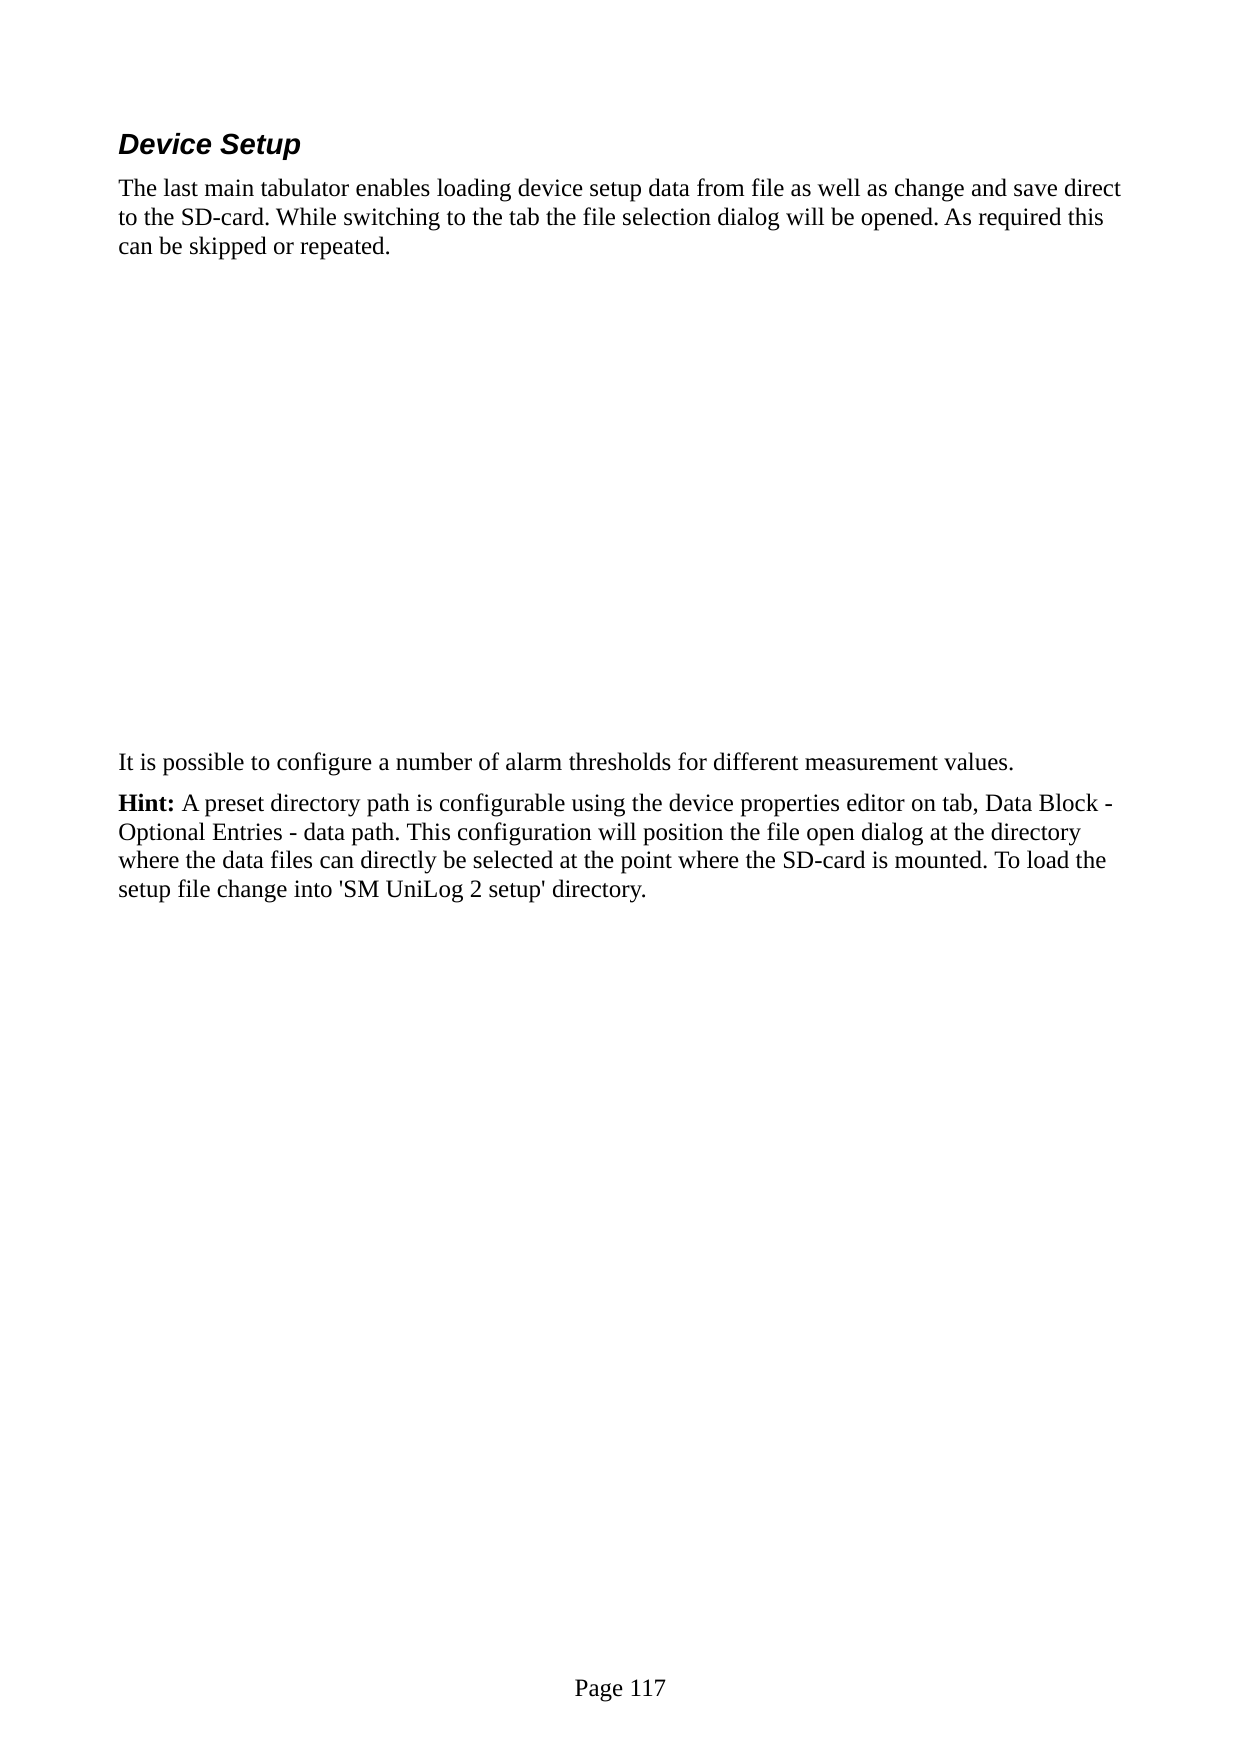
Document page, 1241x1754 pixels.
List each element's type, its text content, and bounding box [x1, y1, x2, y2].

subtitle Device Setup [118, 127, 1122, 161]
text The last main tabulator enables loading device setup data from file as well as change and save direct to the SD-card. While switching to the tab the file selection dialog will be opened. As required this can be skipped or repeated. [118, 173, 1122, 259]
text It is possible to configure a number of alarm thresholds for different measurement values. [118, 747, 1122, 776]
text Hint: A preset directory path is configurable using the device properties editor on tab, Data Block - Optional Entries - data path. This configuration will position the file open dialog at the directory where the data files can directly be selected at the point where the SD-card is mounted. To load the setup file change into 'SM UniLog 2 setup' directory. [118, 788, 1122, 903]
